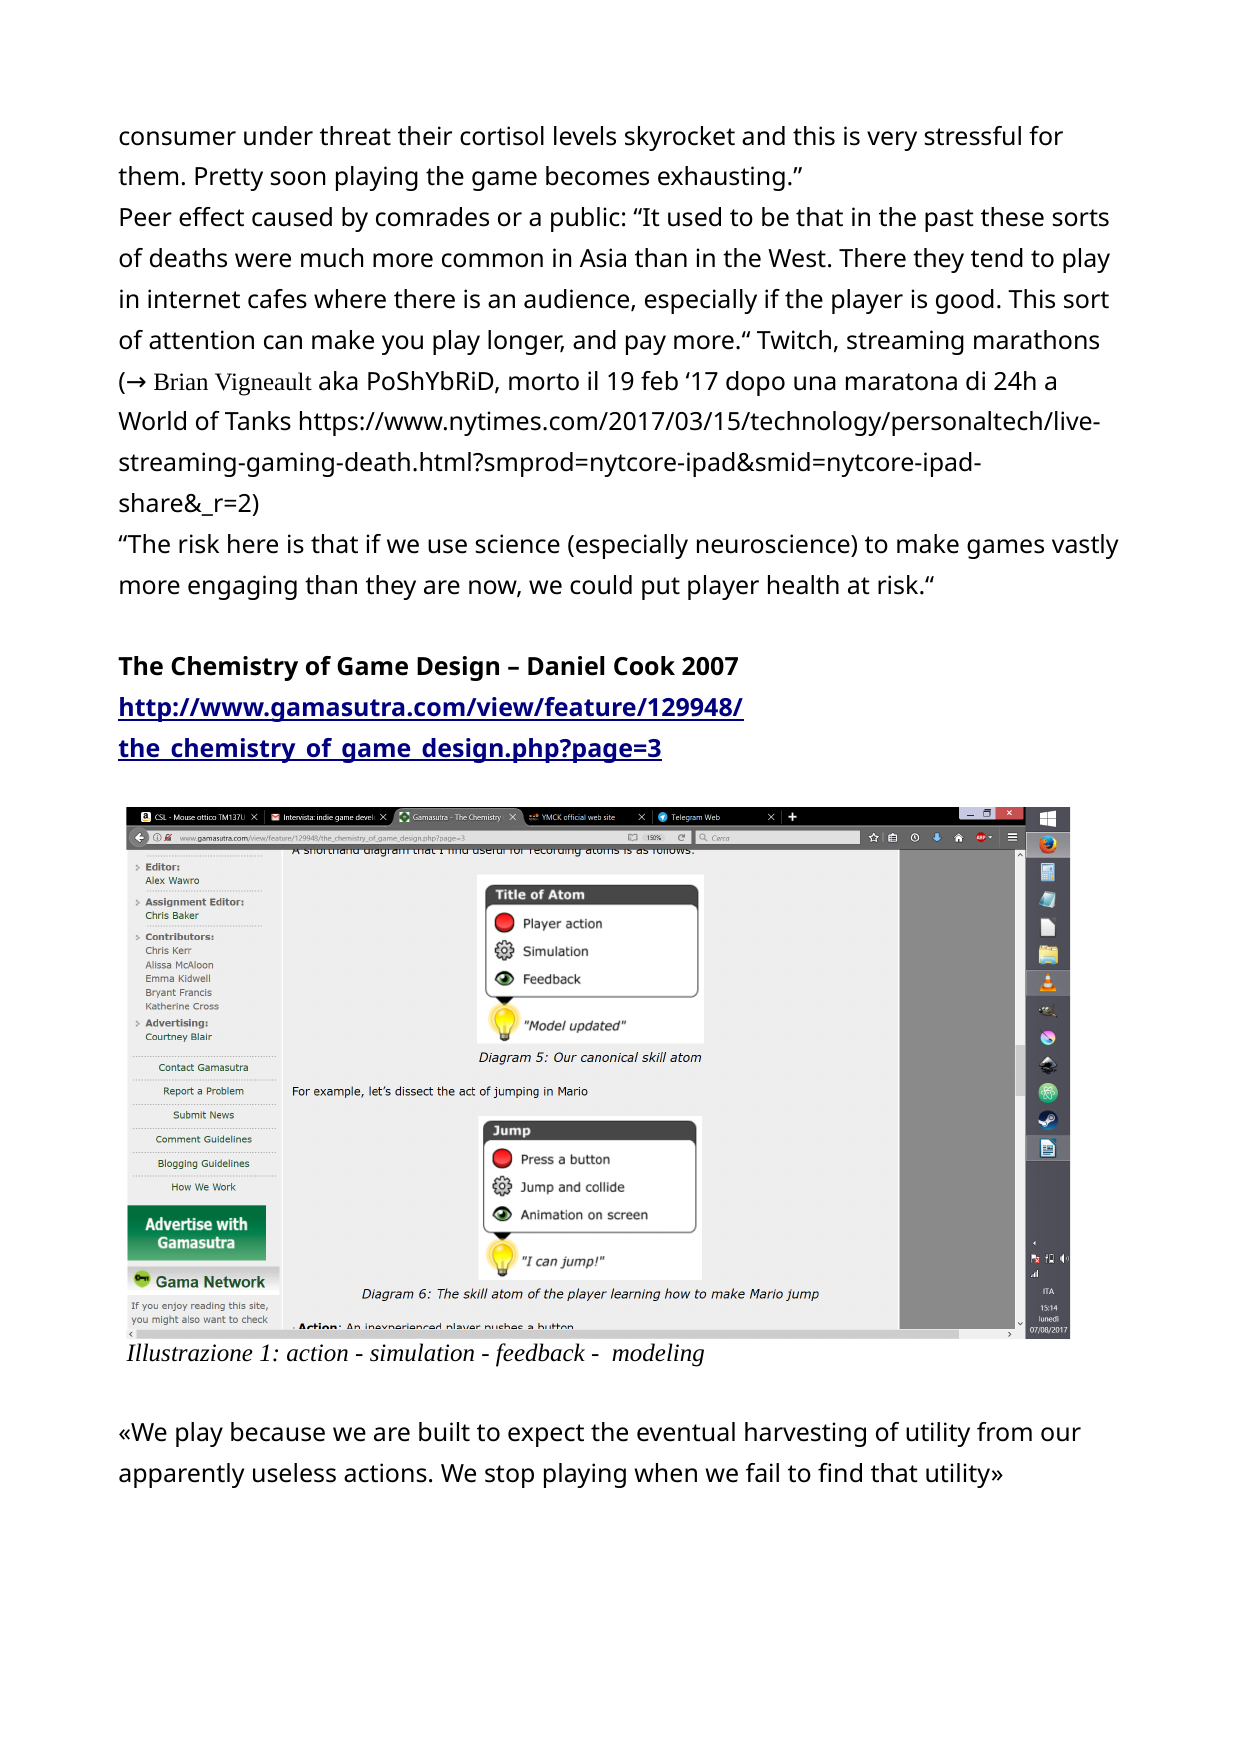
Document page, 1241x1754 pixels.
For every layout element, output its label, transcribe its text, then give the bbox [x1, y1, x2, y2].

text consumer under threat their cortisol levels skyrocket and this is very stressful for them. Pretty soon playing the game becomes exhausting.” [118, 118, 1122, 193]
picture [126, 807, 1071, 1339]
text Illustrazione 1: action - simulation - feedback - modeling [126, 1339, 1070, 1367]
text The Chemistry of Game Design – Daniel Cook 2007 [118, 649, 1122, 683]
text Peer effect caused by comrades or a public: “It used to be that in the past these sorts of deaths were much more common in Asia than in the West. There they tend to play in internet cafes where there is an audience, especially if the player is good. This sort of attention can make you play longer, and pay more.“ Twitch, streaming marathons (→ Brian Vigneault aka PoShYbRiD, morto il 19 feb ‘17 dopo una maratona di 24h a World of Tanks https://www.nytimes.com/2017/03/15/technology/personaltech/live-streaming-gaming-death.html?smprod=nytcore-ipad&smid=nytcore-ipad-share&_r=2) [118, 200, 1122, 520]
text «We play because we are built to expect the eventual harvesting of utility from our apparently useless actions. We stop playing when we fail to find that utility» [118, 1414, 1122, 1489]
text “The risk here is that if we use science (especially neuroscience) to make games vastly more engaging than they are now, we could put player health at risk.“ [118, 526, 1122, 601]
text http://www.gamasutra.com/view/feature/129948/the_chemistry_of_game_design.php?page=3 [118, 690, 1122, 765]
